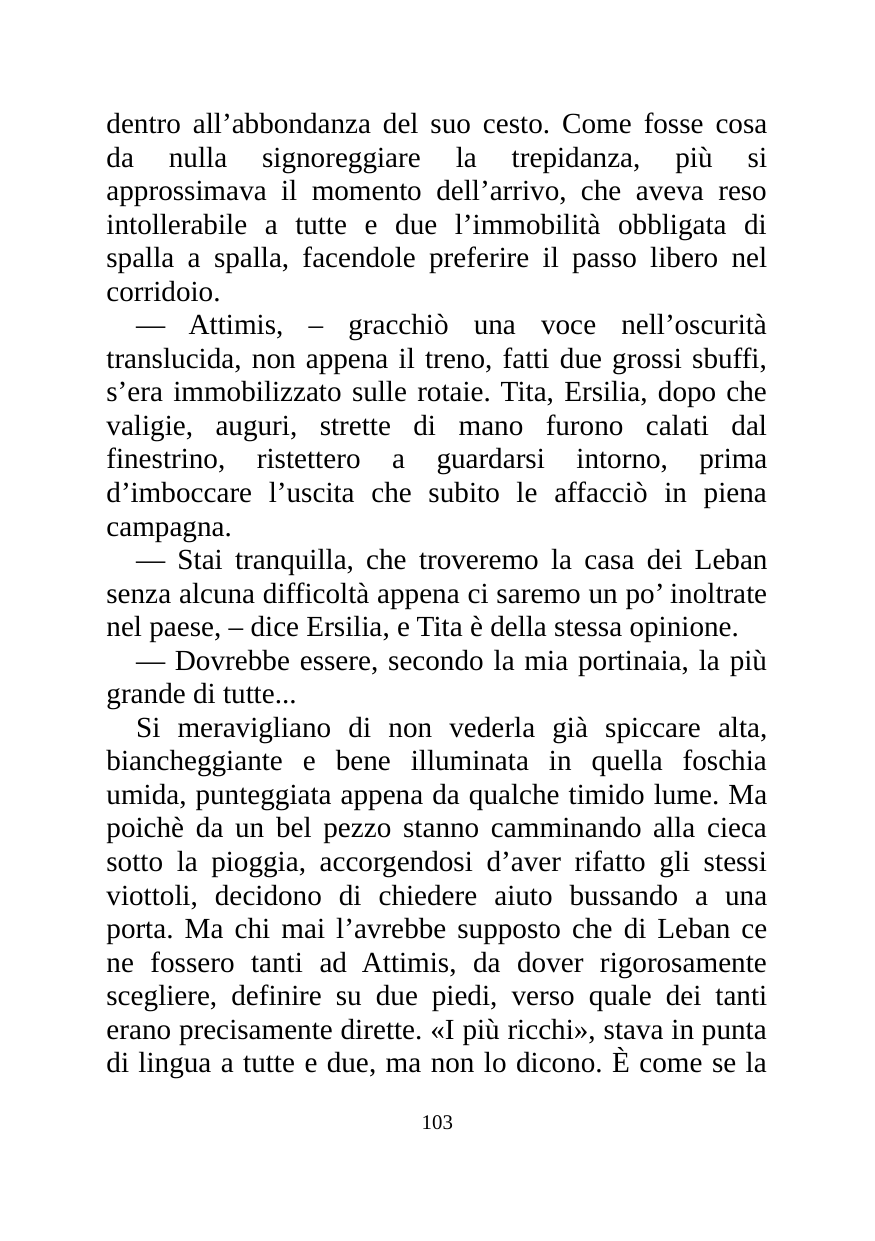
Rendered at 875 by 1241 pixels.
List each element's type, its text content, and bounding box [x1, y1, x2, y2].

text — Attimis, – gracchiò una voce nell’oscurità translucida, non appena il treno, fatti due grossi sbuffi, s’era immobilizzato sulle rotaie. Tita, Ersilia, dopo che valigie, auguri, strette di mano furono calati dal finestrino, ristettero a guardarsi intorno, prima d’imboccare l’uscita che subito le affacciò in piena campagna. [106, 307, 768, 542]
text Si meravigliano di non vederla già spiccare alta, biancheggiante e bene illuminata in quella foschia umida, punteggiata appena da qualche timido lume. Ma poichè da un bel pezzo stanno camminando alla cieca sotto la pioggia, accorgendosi d’aver rifatto gli stessi viottoli, decidono di chiedere aiuto bussando a una porta. Ma chi mai l’avrebbe supposto che di Leban ce ne fossero tanti ad Attimis, da dover rigorosamente scegliere, definire su due piedi, verso quale dei tanti erano precisamente dirette. «I più ricchi», stava in punta di lingua a tutte e due, ma non lo dicono. È come se la [106, 710, 768, 1079]
text dentro all’abbondanza del suo cesto. Come fosse cosa da nulla signoreggiare la trepidanza, più si approssimava il momento dell’arrivo, che aveva reso intollerabile a tutte e due l’immobilità obbligata di spalla a spalla, facendole preferire il passo libero nel corridoio. [106, 106, 768, 307]
text — Stai tranquilla, che troveremo la casa dei Leban senza alcuna difficoltà appena ci saremo un po’ inoltrate nel paese, – dice Ersilia, e Tita è della stessa opinione. [106, 542, 768, 643]
text — Dovrebbe essere, secondo la mia portinaia, la più grande di tutte... [106, 643, 768, 710]
